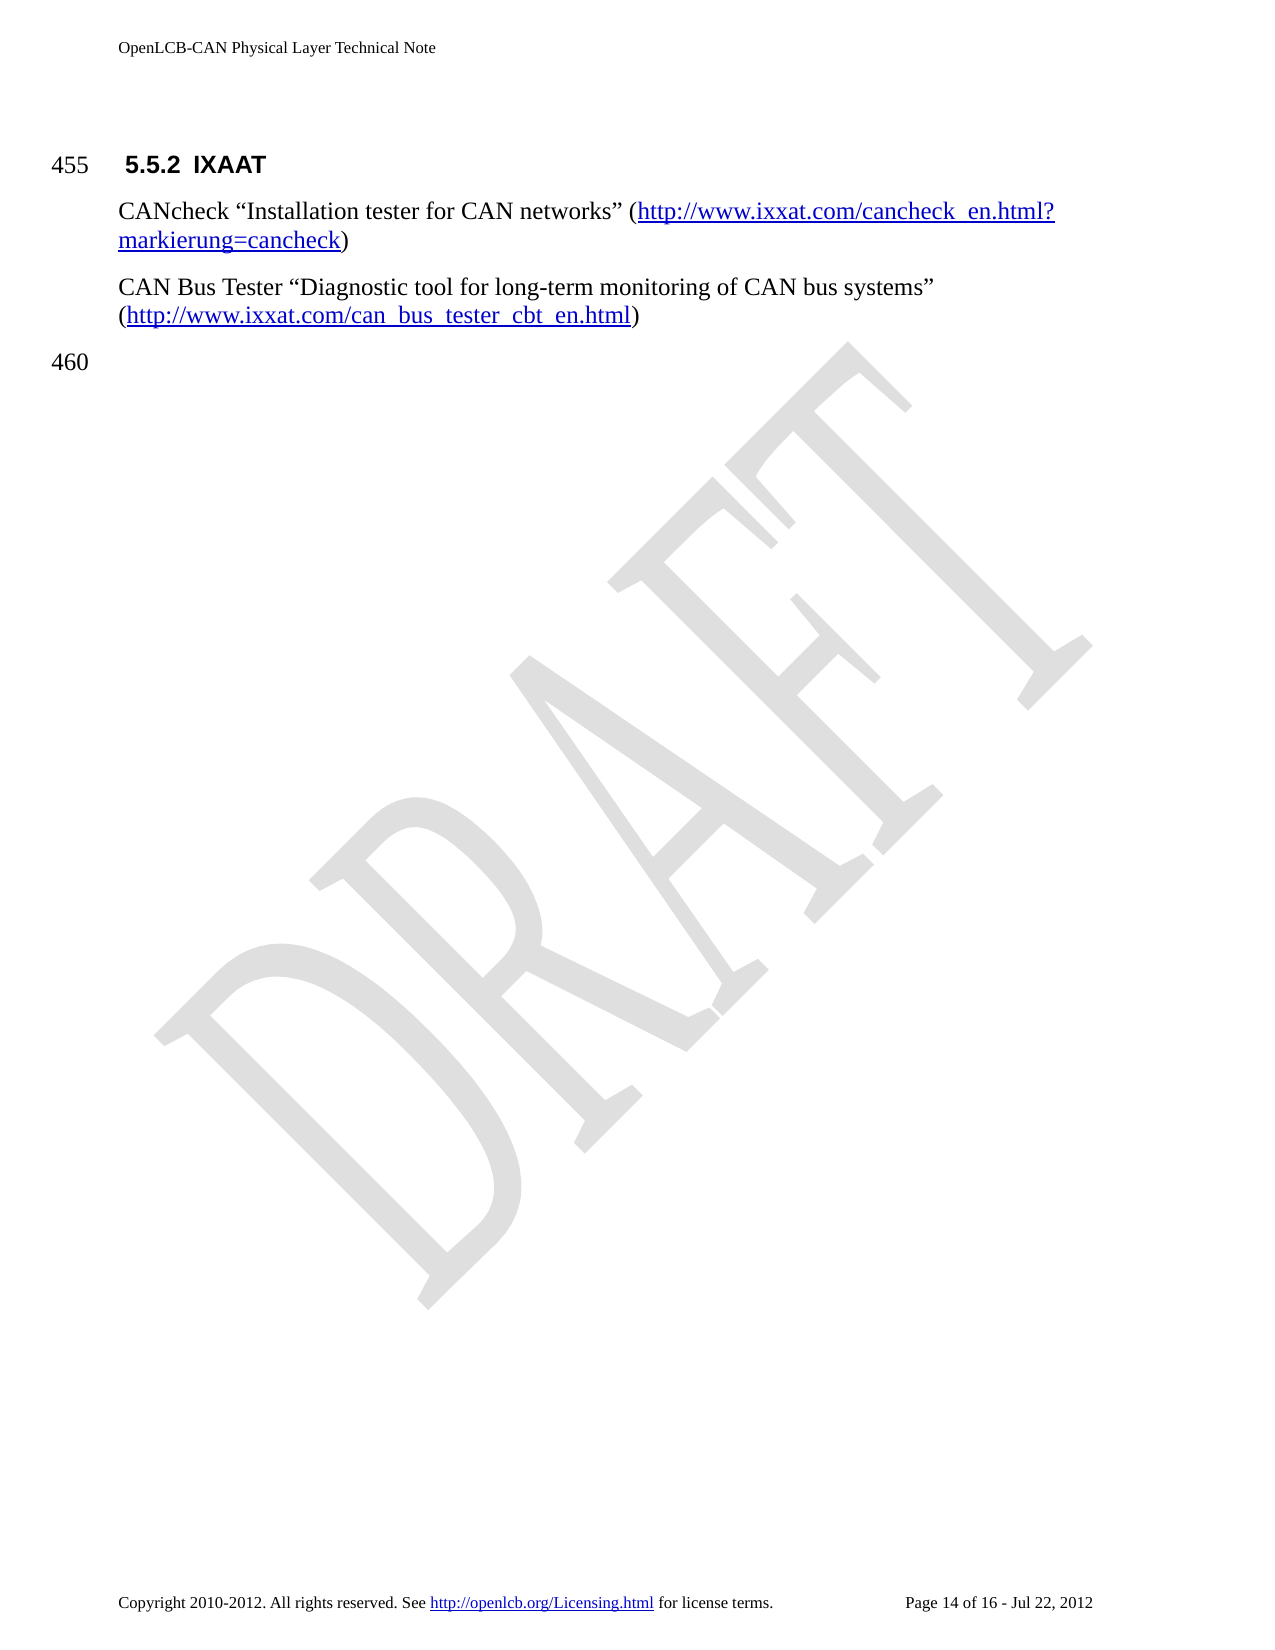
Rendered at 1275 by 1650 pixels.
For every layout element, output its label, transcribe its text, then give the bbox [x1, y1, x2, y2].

subtitle IXAAT [118, 150, 1157, 179]
text CAN Bus Tester “Diagnostic tool for long-term monitoring of CAN bus systems” (http://www.ixxat.com/can_bus_tester_cbt_en.html) [118, 272, 1157, 329]
text CANcheck “Installation tester for CAN networks” (http://www.ixxat.com/cancheck_en.html?markierung=cancheck) [118, 196, 1157, 254]
